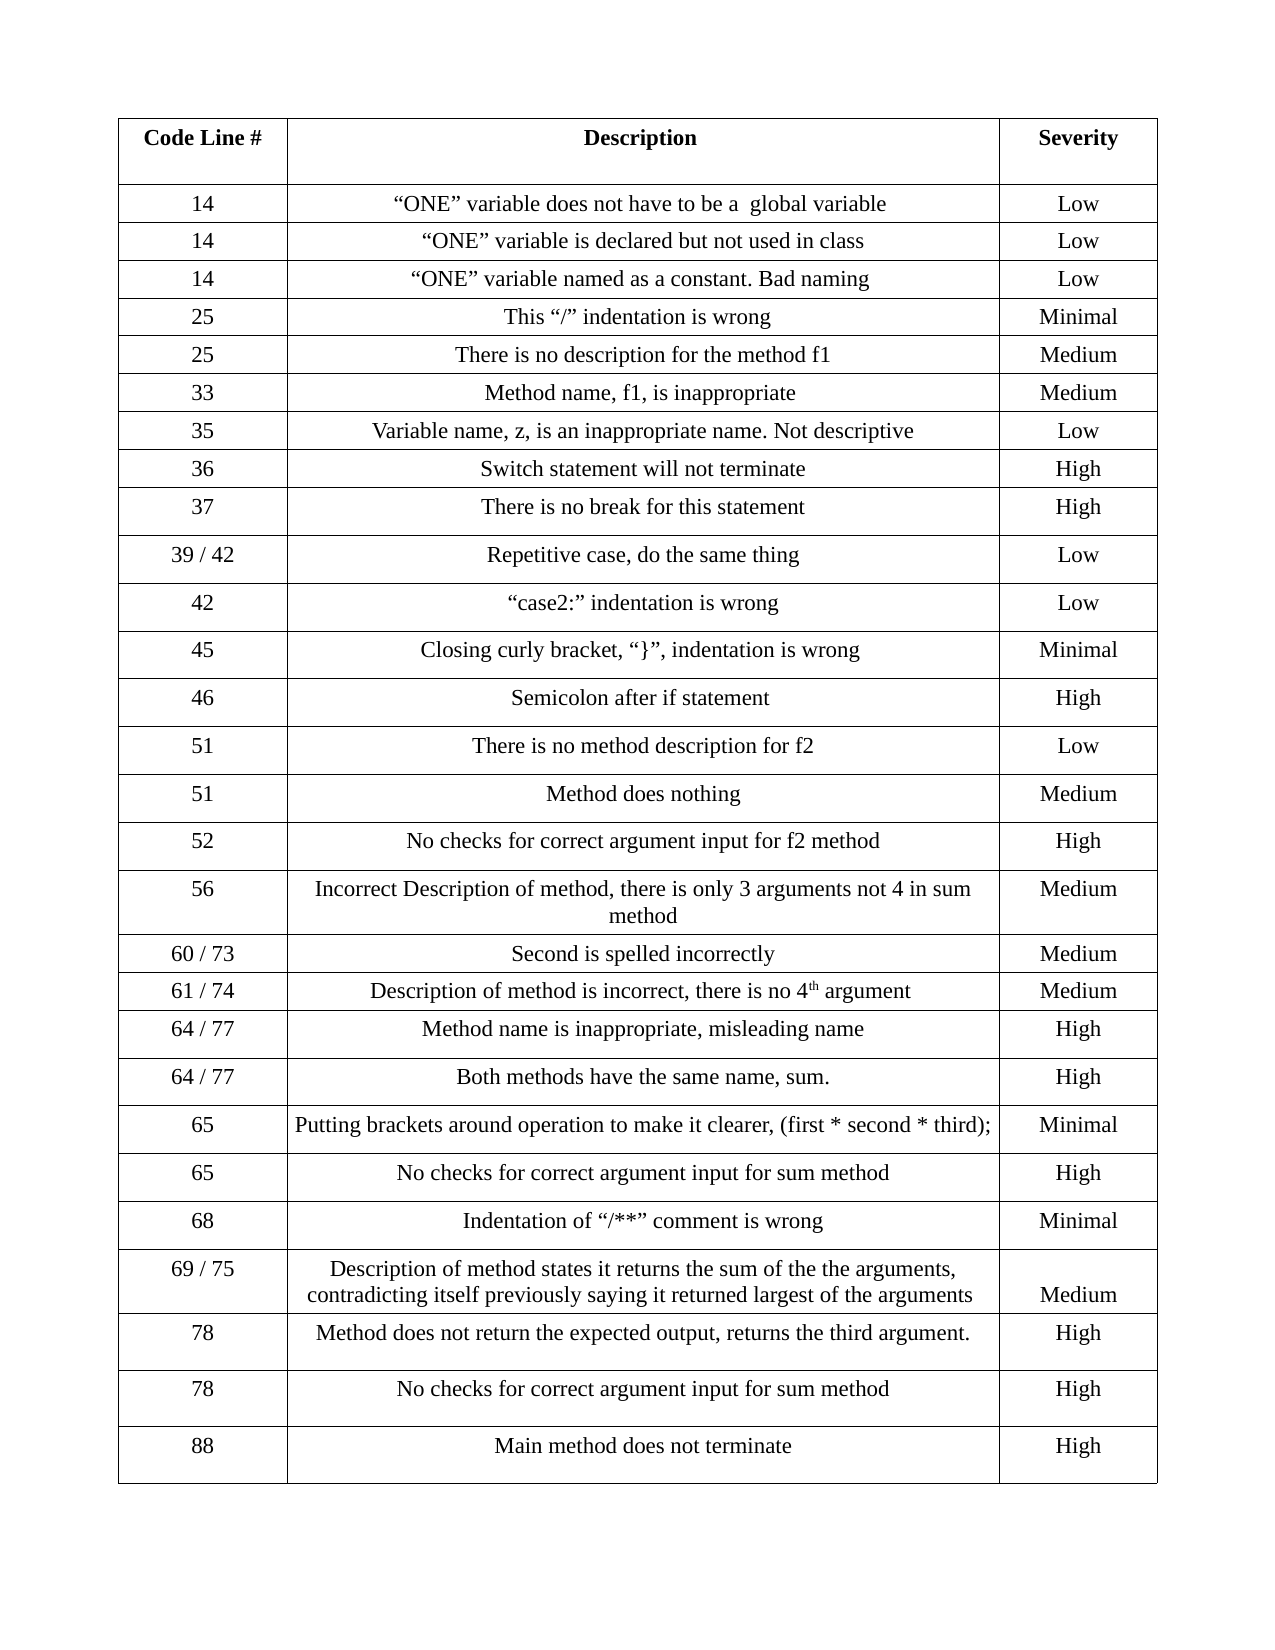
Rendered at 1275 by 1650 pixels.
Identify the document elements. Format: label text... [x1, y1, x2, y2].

table_cell Variable name, z, is an inappropriate name. Not descriptive [288, 412, 999, 449]
table_cell 65 [119, 1154, 287, 1201]
table_cell “ONE” variable is declared but not used in class [288, 223, 999, 259]
table_cell No checks for correct argument input for f2 method [288, 823, 999, 869]
table_cell Description of method states it returns the sum of the the arguments, contradicting itself previously saying it returned largest of the arguments [288, 1250, 999, 1313]
table_cell 39 / 42 [119, 536, 287, 583]
table_cell “ONE” variable named as a constant. Bad naming [288, 261, 999, 297]
table_cell Method name, f1, is inappropriate [288, 374, 999, 411]
table_cell 78 [119, 1371, 287, 1426]
table_cell There is no break for this statement [288, 488, 999, 535]
table_cell High [1000, 1059, 1157, 1105]
table_cell Minimal [1000, 1106, 1157, 1153]
table_header Description [288, 119, 999, 184]
table_cell Low [1000, 185, 1157, 222]
table_cell 78 [119, 1314, 287, 1369]
table_cell 64 / 77 [119, 1059, 287, 1105]
table_cell 14 [119, 223, 287, 259]
table_cell High [1000, 1371, 1157, 1426]
table_cell High [1000, 488, 1157, 535]
table_cell Minimal [1000, 632, 1157, 678]
table_cell High [1000, 450, 1157, 487]
table_cell Low [1000, 223, 1157, 259]
table_cell Low [1000, 536, 1157, 583]
table_cell 45 [119, 632, 287, 678]
table_cell 60 / 73 [119, 935, 287, 972]
table_cell No checks for correct argument input for sum method [288, 1371, 999, 1426]
table_cell Medium [1000, 973, 1157, 1010]
table_cell Description of method is incorrect, there is no 4th argument [288, 973, 999, 1010]
table_cell Both methods have the same name, sum. [288, 1059, 999, 1105]
table_cell 69 / 75 [119, 1250, 287, 1313]
table_cell Closing curly bracket, “}”, indentation is wrong [288, 632, 999, 678]
table_cell Method does nothing [288, 775, 999, 822]
table_cell 65 [119, 1106, 287, 1153]
table_cell 68 [119, 1202, 287, 1249]
table_header Severity [1000, 119, 1157, 184]
table_cell Minimal [1000, 1202, 1157, 1249]
table_cell Medium [1000, 336, 1157, 373]
table_cell Low [1000, 727, 1157, 774]
table_cell 25 [119, 299, 287, 335]
table_cell 88 [119, 1427, 287, 1483]
table_cell 25 [119, 336, 287, 373]
table_cell Second is spelled incorrectly [288, 935, 999, 972]
table_cell 14 [119, 261, 287, 297]
table_cell Low [1000, 584, 1157, 631]
table_cell Repetitive case, do the same thing [288, 536, 999, 583]
table_cell High [1000, 1314, 1157, 1369]
table_cell 51 [119, 775, 287, 822]
table_cell 52 [119, 823, 287, 869]
table_cell Indentation of “/**” comment is wrong [288, 1202, 999, 1249]
table_cell High [1000, 679, 1157, 726]
table_cell 61 / 74 [119, 973, 287, 1010]
table_cell “case2:” indentation is wrong [288, 584, 999, 631]
table_cell Medium [1000, 775, 1157, 822]
table_cell 33 [119, 374, 287, 411]
table_cell Minimal [1000, 299, 1157, 335]
table_cell 64 / 77 [119, 1011, 287, 1057]
table_cell Medium [1000, 374, 1157, 411]
table_cell 42 [119, 584, 287, 631]
table_cell High [1000, 823, 1157, 869]
table_cell High [1000, 1011, 1157, 1057]
table_cell No checks for correct argument input for sum method [288, 1154, 999, 1201]
table_cell Medium [1000, 1250, 1157, 1313]
table_cell Medium [1000, 871, 1157, 934]
table_cell High [1000, 1427, 1157, 1483]
table_cell This “/” indentation is wrong [288, 299, 999, 335]
table_cell There is no method description for f2 [288, 727, 999, 774]
table_cell 36 [119, 450, 287, 487]
table_cell Main method does not terminate [288, 1427, 999, 1483]
table_cell Method name is inappropriate, misleading name [288, 1011, 999, 1057]
table_cell Method does not return the expected output, returns the third argument. [288, 1314, 999, 1369]
table_cell Incorrect Description of method, there is only 3 arguments not 4 in sum method [288, 871, 999, 934]
table_cell High [1000, 1154, 1157, 1201]
table_header Code Line # [119, 119, 287, 184]
table_cell Low [1000, 261, 1157, 297]
table_cell Low [1000, 412, 1157, 449]
table_cell 46 [119, 679, 287, 726]
table_cell 56 [119, 871, 287, 934]
table_cell Switch statement will not terminate [288, 450, 999, 487]
table_cell 35 [119, 412, 287, 449]
table_cell Semicolon after if statement [288, 679, 999, 726]
table_cell “ONE” variable does not have to be a global variable [288, 185, 999, 222]
table_cell Medium [1000, 935, 1157, 972]
table_cell 51 [119, 727, 287, 774]
table_cell 37 [119, 488, 287, 535]
table_cell Putting brackets around operation to make it clearer, (first * second * third); [288, 1106, 999, 1153]
table_cell 14 [119, 185, 287, 222]
table_cell There is no description for the method f1 [288, 336, 999, 373]
